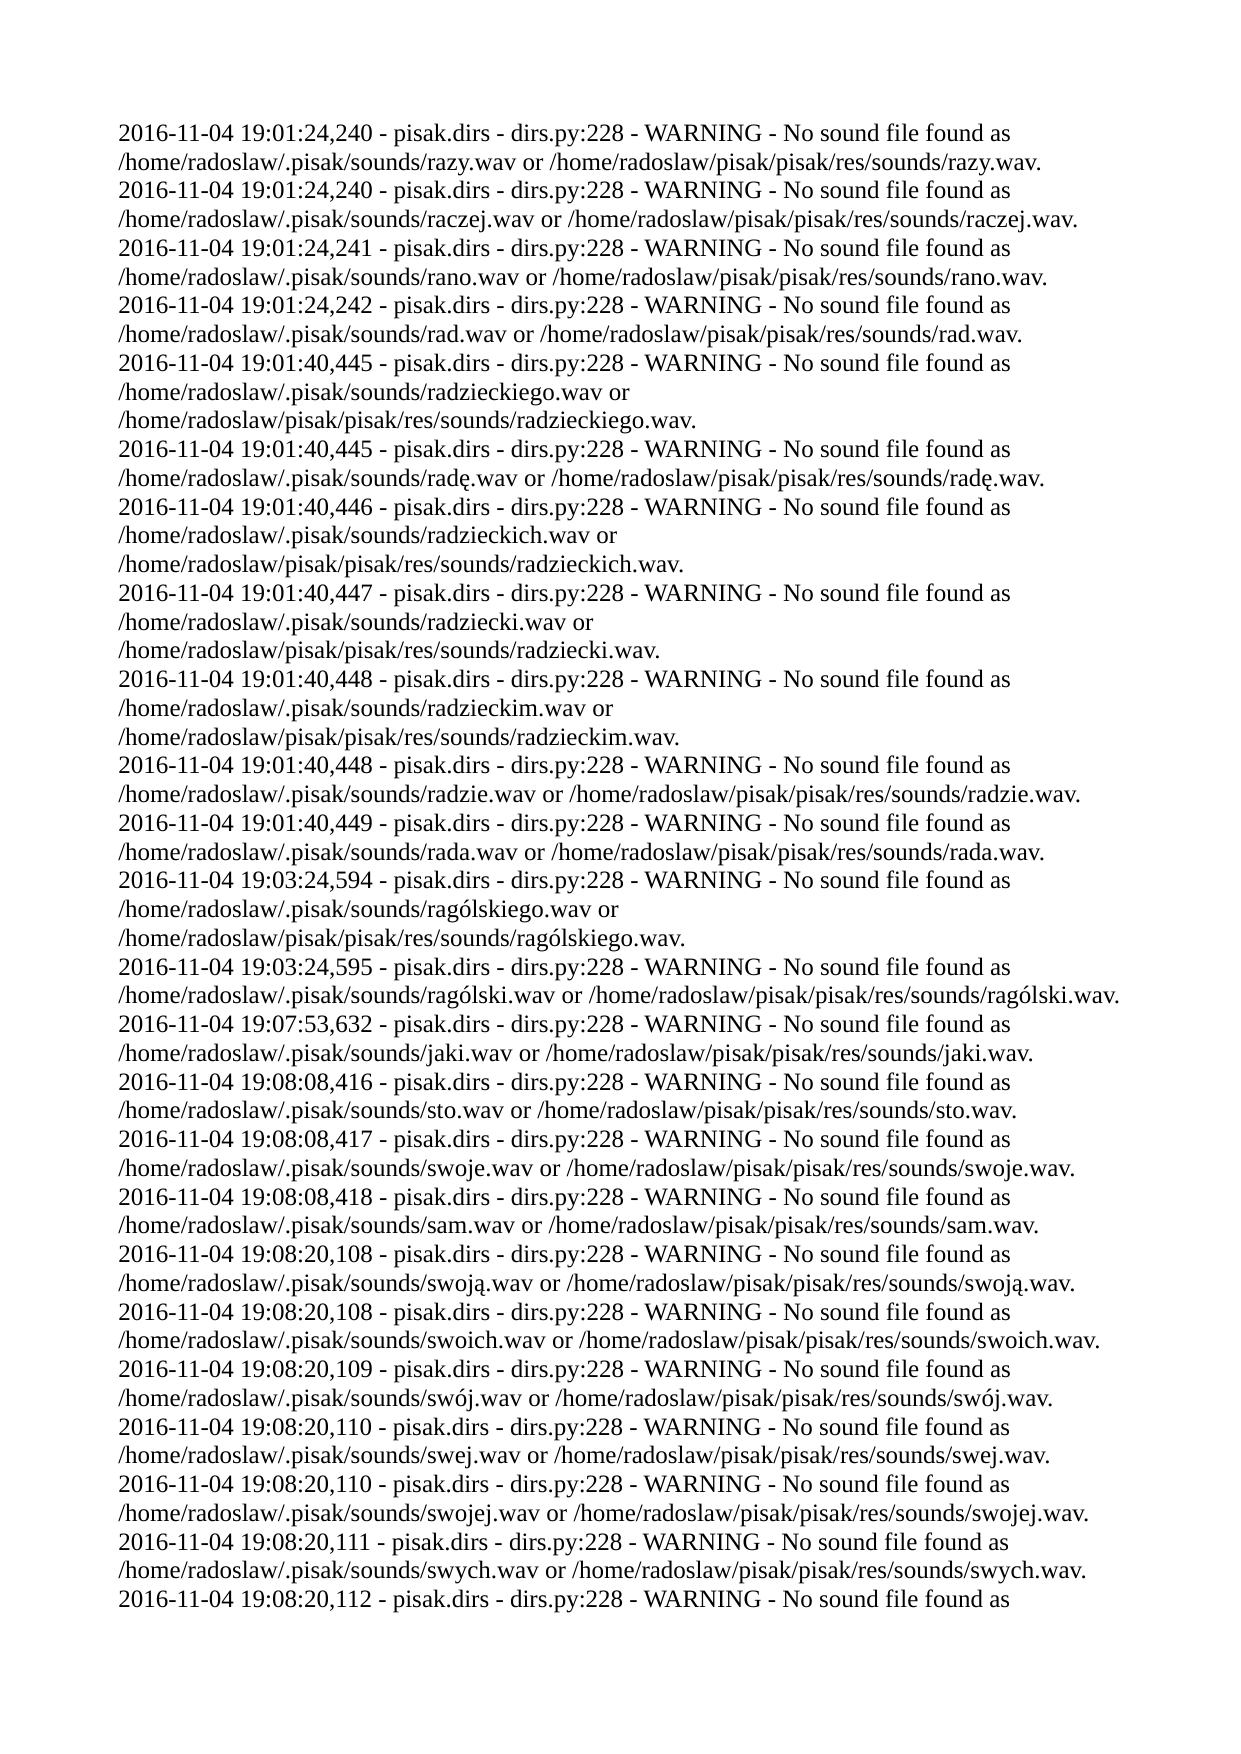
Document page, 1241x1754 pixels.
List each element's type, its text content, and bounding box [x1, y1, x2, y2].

text 2016-11-04 19:08:20,109 - pisak.dirs - dirs.py:228 - WARNING - No sound file found as /home/radoslaw/.pisak/sounds/swój.wav or /home/radoslaw/pisak/pisak/res/sounds/swój.wav. [118, 1354, 1122, 1412]
text 2016-11-04 19:07:53,632 - pisak.dirs - dirs.py:228 - WARNING - No sound file found as /home/radoslaw/.pisak/sounds/jaki.wav or /home/radoslaw/pisak/pisak/res/sounds/jaki.wav. [118, 1009, 1122, 1067]
text 2016-11-04 19:01:40,446 - pisak.dirs - dirs.py:228 - WARNING - No sound file found as /home/radoslaw/.pisak/sounds/radzieckich.wav or /home/radoslaw/pisak/pisak/res/sounds/radzieckich.wav. [118, 492, 1122, 578]
text 2016-11-04 19:01:24,242 - pisak.dirs - dirs.py:228 - WARNING - No sound file found as /home/radoslaw/.pisak/sounds/rad.wav or /home/radoslaw/pisak/pisak/res/sounds/rad.wav. [118, 291, 1122, 348]
text 2016-11-04 19:01:24,241 - pisak.dirs - dirs.py:228 - WARNING - No sound file found as /home/radoslaw/.pisak/sounds/rano.wav or /home/radoslaw/pisak/pisak/res/sounds/rano.wav. [118, 233, 1122, 291]
text 2016-11-04 19:01:40,449 - pisak.dirs - dirs.py:228 - WARNING - No sound file found as /home/radoslaw/.pisak/sounds/rada.wav or /home/radoslaw/pisak/pisak/res/sounds/rada.wav. [118, 808, 1122, 866]
text 2016-11-04 19:01:24,240 - pisak.dirs - dirs.py:228 - WARNING - No sound file found as /home/radoslaw/.pisak/sounds/razy.wav or /home/radoslaw/pisak/pisak/res/sounds/razy.wav. [118, 118, 1122, 176]
text 2016-11-04 19:08:08,418 - pisak.dirs - dirs.py:228 - WARNING - No sound file found as /home/radoslaw/.pisak/sounds/sam.wav or /home/radoslaw/pisak/pisak/res/sounds/sam.wav. [118, 1182, 1122, 1239]
text 2016-11-04 19:08:20,112 - pisak.dirs - dirs.py:228 - WARNING - No sound file found as [118, 1584, 1122, 1613]
text 2016-11-04 19:08:20,108 - pisak.dirs - dirs.py:228 - WARNING - No sound file found as /home/radoslaw/.pisak/sounds/swoją.wav or /home/radoslaw/pisak/pisak/res/sounds/swoją.wav. [118, 1239, 1122, 1297]
text 2016-11-04 19:03:24,595 - pisak.dirs - dirs.py:228 - WARNING - No sound file found as /home/radoslaw/.pisak/sounds/ragólski.wav or /home/radoslaw/pisak/pisak/res/sounds/ragólski.wav. [118, 952, 1122, 1009]
text 2016-11-04 19:08:20,110 - pisak.dirs - dirs.py:228 - WARNING - No sound file found as /home/radoslaw/.pisak/sounds/swej.wav or /home/radoslaw/pisak/pisak/res/sounds/swej.wav. [118, 1412, 1122, 1469]
text 2016-11-04 19:01:40,448 - pisak.dirs - dirs.py:228 - WARNING - No sound file found as /home/radoslaw/.pisak/sounds/radzieckim.wav or /home/radoslaw/pisak/pisak/res/sounds/radzieckim.wav. [118, 664, 1122, 751]
text 2016-11-04 19:01:40,448 - pisak.dirs - dirs.py:228 - WARNING - No sound file found as /home/radoslaw/.pisak/sounds/radzie.wav or /home/radoslaw/pisak/pisak/res/sounds/radzie.wav. [118, 751, 1122, 808]
text 2016-11-04 19:01:40,445 - pisak.dirs - dirs.py:228 - WARNING - No sound file found as /home/radoslaw/.pisak/sounds/radzieckiego.wav or /home/radoslaw/pisak/pisak/res/sounds/radzieckiego.wav. [118, 348, 1122, 434]
text 2016-11-04 19:01:40,445 - pisak.dirs - dirs.py:228 - WARNING - No sound file found as /home/radoslaw/.pisak/sounds/radę.wav or /home/radoslaw/pisak/pisak/res/sounds/radę.wav. [118, 434, 1122, 492]
text 2016-11-04 19:01:40,447 - pisak.dirs - dirs.py:228 - WARNING - No sound file found as /home/radoslaw/.pisak/sounds/radziecki.wav or /home/radoslaw/pisak/pisak/res/sounds/radziecki.wav. [118, 578, 1122, 664]
text 2016-11-04 19:01:24,240 - pisak.dirs - dirs.py:228 - WARNING - No sound file found as /home/radoslaw/.pisak/sounds/raczej.wav or /home/radoslaw/pisak/pisak/res/sounds/raczej.wav. [118, 176, 1122, 233]
text 2016-11-04 19:08:20,108 - pisak.dirs - dirs.py:228 - WARNING - No sound file found as /home/radoslaw/.pisak/sounds/swoich.wav or /home/radoslaw/pisak/pisak/res/sounds/swoich.wav. [118, 1297, 1122, 1354]
text 2016-11-04 19:08:20,110 - pisak.dirs - dirs.py:228 - WARNING - No sound file found as /home/radoslaw/.pisak/sounds/swojej.wav or /home/radoslaw/pisak/pisak/res/sounds/swojej.wav. [118, 1469, 1122, 1527]
text 2016-11-04 19:08:08,416 - pisak.dirs - dirs.py:228 - WARNING - No sound file found as /home/radoslaw/.pisak/sounds/sto.wav or /home/radoslaw/pisak/pisak/res/sounds/sto.wav. [118, 1067, 1122, 1124]
text 2016-11-04 19:08:20,111 - pisak.dirs - dirs.py:228 - WARNING - No sound file found as /home/radoslaw/.pisak/sounds/swych.wav or /home/radoslaw/pisak/pisak/res/sounds/swych.wav. [118, 1527, 1122, 1584]
text 2016-11-04 19:08:08,417 - pisak.dirs - dirs.py:228 - WARNING - No sound file found as /home/radoslaw/.pisak/sounds/swoje.wav or /home/radoslaw/pisak/pisak/res/sounds/swoje.wav. [118, 1124, 1122, 1182]
text 2016-11-04 19:03:24,594 - pisak.dirs - dirs.py:228 - WARNING - No sound file found as /home/radoslaw/.pisak/sounds/ragólskiego.wav or /home/radoslaw/pisak/pisak/res/sounds/ragólskiego.wav. [118, 866, 1122, 952]
